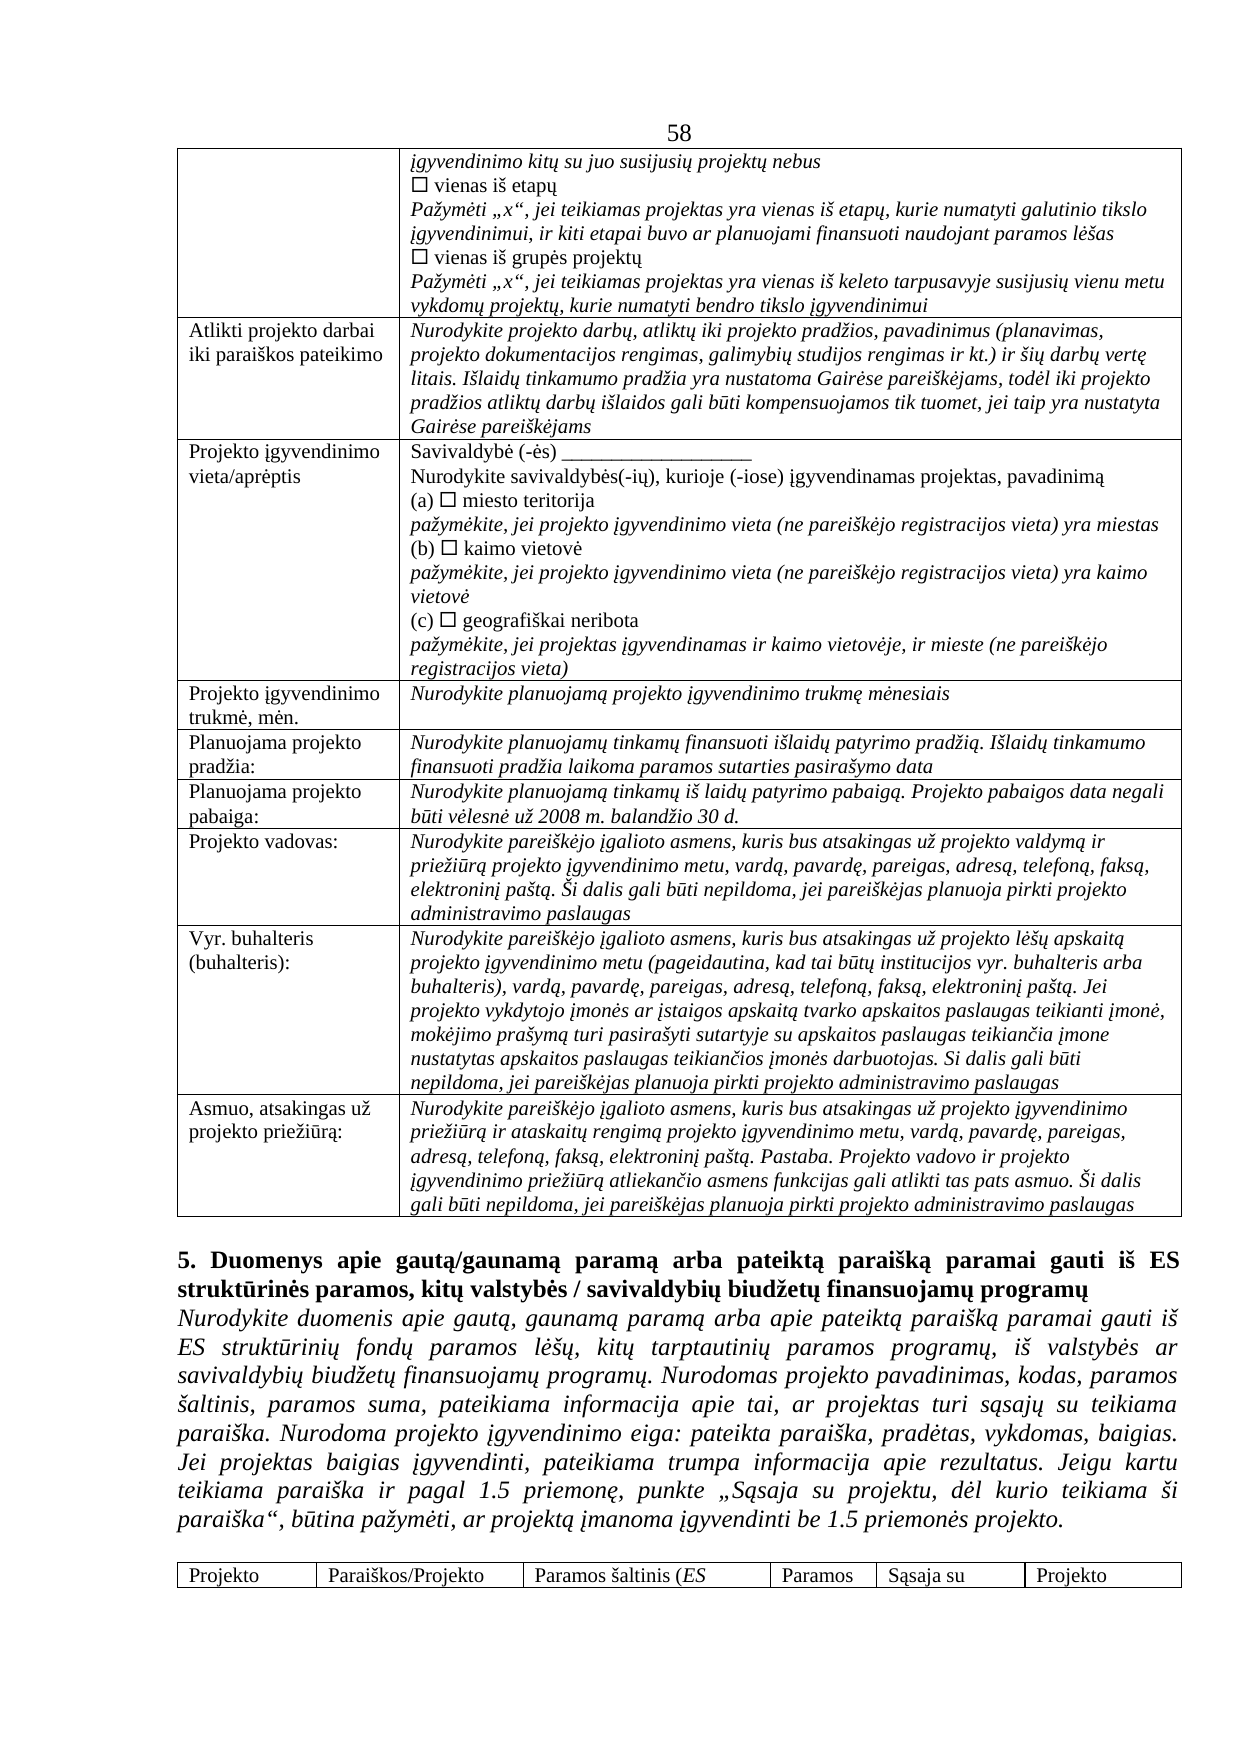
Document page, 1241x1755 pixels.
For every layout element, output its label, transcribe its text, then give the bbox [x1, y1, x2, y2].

table_cell įgyvendinimo kitų su juo susijusių projektų nebus £ vienas iš etapų Pažymėti „x“, jei teikiamas projektas yra vienas iš etapų, kurie numatyti galutinio tikslo įgyvendinimui, ir kiti etapai buvo ar planuojami finansuoti naudojant paramos lėšas £ vienas iš grupės projektų Pažymėti „x“, jei teikiamas projektas yra vienas iš keleto tarpusavyje susijusių vienu metu vykdomų projektų, kurie numatyti bendro tikslo įgyvendinimui [400, 149, 1181, 317]
table_cell Nurodykite planuojamų tinkamų finansuoti išlaidų patyrimo pradžią. Išlaidų tinkamumo finansuoti pradžia laikoma paramos sutarties pasirašymo data [400, 730, 1181, 778]
table_cell Nurodykite projekto darbų, atliktų iki projekto pradžios, pavadinimus (planavimas, projekto dokumentacijos rengimas, galimybių studijos rengimas ir kt.) ir šių darbų vertę litais. Išlaidų tinkamumo pradžia yra nustatoma Gairėse pareiškėjams, todėl iki projekto pradžios atliktų darbų išlaidos gali būti kompensuojamos tik tuomet, jei taip yra nustatyta Gairėse pareiškėjams [400, 318, 1181, 438]
table_cell [178, 149, 399, 317]
table_cell Planuojama projekto pradžia: [178, 730, 399, 778]
table_header Projekto [178, 1563, 316, 1587]
table_cell Nurodykite pareiškėjo įgalioto asmens, kuris bus atsakingas už projekto valdymą ir priežiūrą projekto įgyvendinimo metu, vardą, pavardę, pareigas, adresą, telefoną, faksą, elektroninį paštą. Ši dalis gali būti nepildoma, jei pareiškėjas planuoja pirkti projekto administravimo paslaugas [400, 829, 1181, 925]
table_cell Atlikti projekto darbai iki paraiškos pateikimo [178, 318, 399, 438]
table_cell Vyr. buhalteris (buhalteris): [178, 926, 399, 1094]
table_header Projekto [1026, 1563, 1181, 1587]
table_cell Nurodykite pareiškėjo įgalioto asmens, kuris bus atsakingas už projekto įgyvendinimo priežiūrą ir ataskaitų rengimą projekto įgyvendinimo metu, vardą, pavardę, pareigas, adresą, telefoną, faksą, elektroninį paštą. Pastaba. Projekto vadovo ir projekto įgyvendinimo priežiūrą atliekančio asmens funkcijas gali atlikti tas pats asmuo. Ši dalis gali būti nepildoma, jei pareiškėjas planuoja pirkti projekto administravimo paslaugas [400, 1095, 1181, 1216]
table_cell Projekto įgyvendinimo trukmė, mėn. [178, 681, 399, 729]
table_cell Asmuo, atsakingas už projekto priežiūrą: [178, 1095, 399, 1216]
table_header Sąsaja su [877, 1563, 1024, 1587]
text 5. Duomenys apie gautą/gaunamą paramą arba pateiktą paraišką paramai gauti iš ES struktūrinės paramos, kitų valstybės / savivaldybių biudžetų finansuojamų programų [177, 1246, 1181, 1303]
table_cell Nurodykite planuojamą projekto įgyvendinimo trukmę mėnesiais [400, 681, 1181, 729]
text Nurodykite duomenis apie gautą, gaunamą paramą arba apie pateiktą paraišką paramai gauti iš ES struktūrinių fondų paramos lėšų, kitų tarptautinių paramos programų, iš valstybės ar savivaldybių biudžetų finansuojamų programų. Nurodomas projekto pavadinimas, kodas, paramos šaltinis, paramos suma, pateikiama informacija apie tai, ar projektas turi sąsajų su teikiama paraiška. Nurodoma projekto įgyvendinimo eiga: pateikta paraiška, pradėtas, vykdomas, baigias. Jei projektas baigias įgyvendinti, pateikiama trumpa informacija apie rezultatus. Jeigu kartu teikiama paraiška ir pagal 1.5 priemonę, punkte „Sąsaja su projektu, dėl kurio teikiama ši paraiška“, būtina pažymėti, ar projektą įmanoma įgyvendinti be 1.5 priemonės projekto. [177, 1303, 1181, 1533]
table_cell Planuojama projekto pabaiga: [178, 780, 399, 828]
table_header Paraiškos/Projekto [317, 1563, 523, 1587]
table_cell Projekto vadovas: [178, 829, 399, 925]
table_header Paramos [771, 1563, 876, 1587]
table_cell Nurodykite pareiškėjo įgalioto asmens, kuris bus atsakingas už projekto lėšų apskaitą projekto įgyvendinimo metu (pageidautina, kad tai būtų institucijos vyr. buhalteris arba buhalteris), vardą, pavardę, pareigas, adresą, telefoną, faksą, elektroninį paštą. Jei projekto vykdytojo įmonės ar įstaigos apskaitą tvarko apskaitos paslaugas teikianti įmonė, mokėjimo prašymą turi pasirašyti sutartyje su apskaitos paslaugas teikiančia įmone nustatytas apskaitos paslaugas teikiančios įmonės darbuotojas. Si dalis gali būti nepildoma, jei pareiškėjas planuoja pirkti projekto administravimo paslaugas [400, 926, 1181, 1094]
table_cell Savivaldybė (-ės) Nurodykite savivaldybės(-ių), kurioje (-iose) įgyvendinamas projektas, pavadinimą (a) £ miesto teritorija pažymėkite, jei projekto įgyvendinimo vieta (ne pareiškėjo registracijos vieta) yra miestas (b) £ kaimo vietovė pažymėkite, jei projekto įgyvendinimo vieta (ne pareiškėjo registracijos vieta) yra kaimo vietovė (c) £ geografiškai neribota pažymėkite, jei projektas įgyvendinamas ir kaimo vietovėje, ir mieste (ne pareiškėjo registracijos vieta) [400, 440, 1181, 680]
table_cell Nurodykite planuojamą tinkamų iš laidų patyrimo pabaigą. Projekto pabaigos data negali būti vėlesnė už 2008 m. balandžio 30 d. [400, 780, 1181, 828]
table_cell Projekto įgyvendinimo vieta/aprėptis [178, 440, 399, 680]
table_header Paramos šaltinis (ES [524, 1563, 770, 1587]
